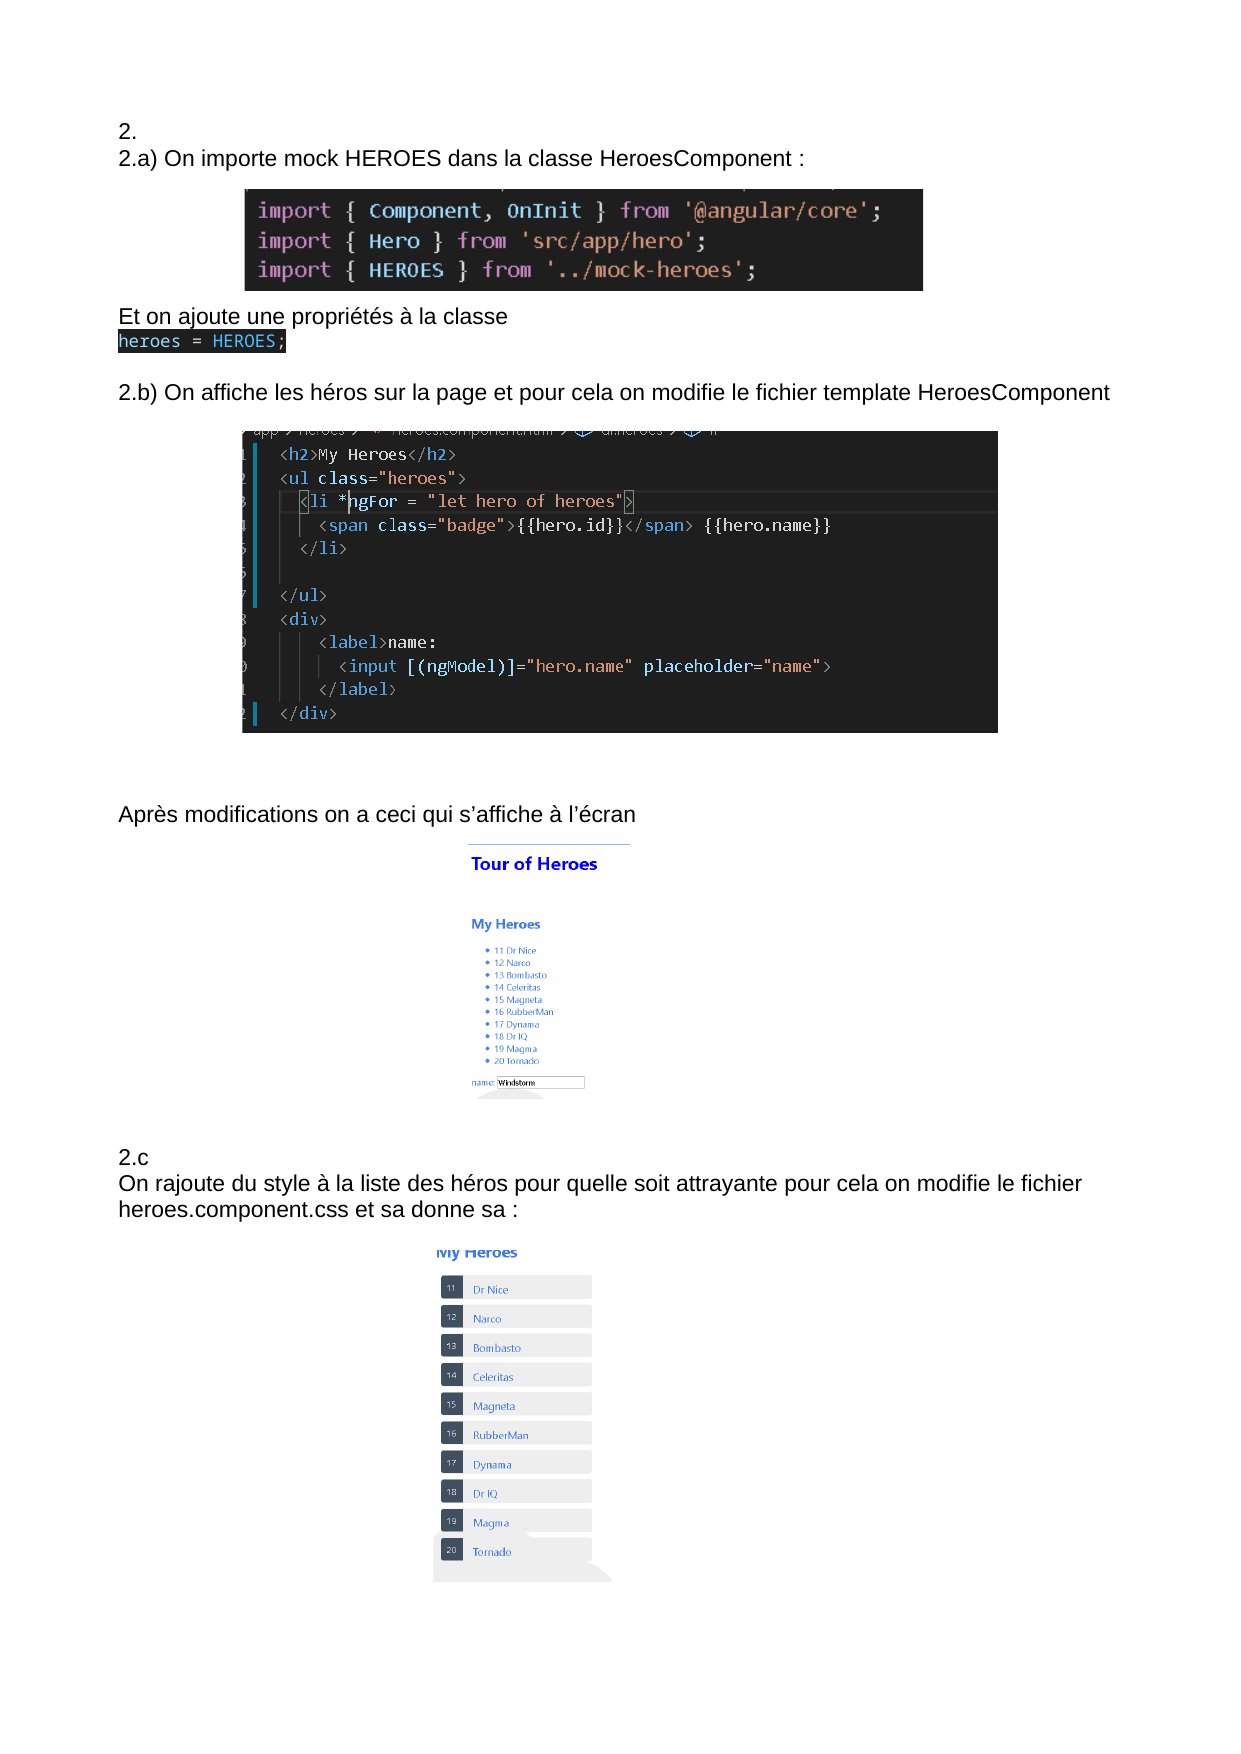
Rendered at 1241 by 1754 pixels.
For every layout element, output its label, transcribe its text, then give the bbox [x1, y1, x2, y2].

text 2. [118, 118, 1122, 144]
picture [433, 1250, 612, 1582]
picture [242, 431, 998, 733]
text Après modifications on a ceci qui s’affiche à l’écran [118, 801, 1122, 827]
text 2.c [118, 1143, 1122, 1170]
text 2.b) On affiche les héros sur la page et pour cela on modifie le fichier template HeroesComponent [118, 379, 1122, 406]
text 2.a) On importe mock HEROES dans la classe HeroesComponent : [118, 144, 1122, 171]
picture [244, 189, 924, 291]
text Et on ajoute une propriétés à la classe [118, 303, 1122, 329]
text On rajoute du style à la liste des héros pour quelle soit attrayante pour cela on modifie le fichier heroes.component.css et sa donne sa : [118, 1170, 1122, 1222]
picture [467, 844, 630, 1099]
text heroes = HEROES; [118, 329, 1122, 353]
